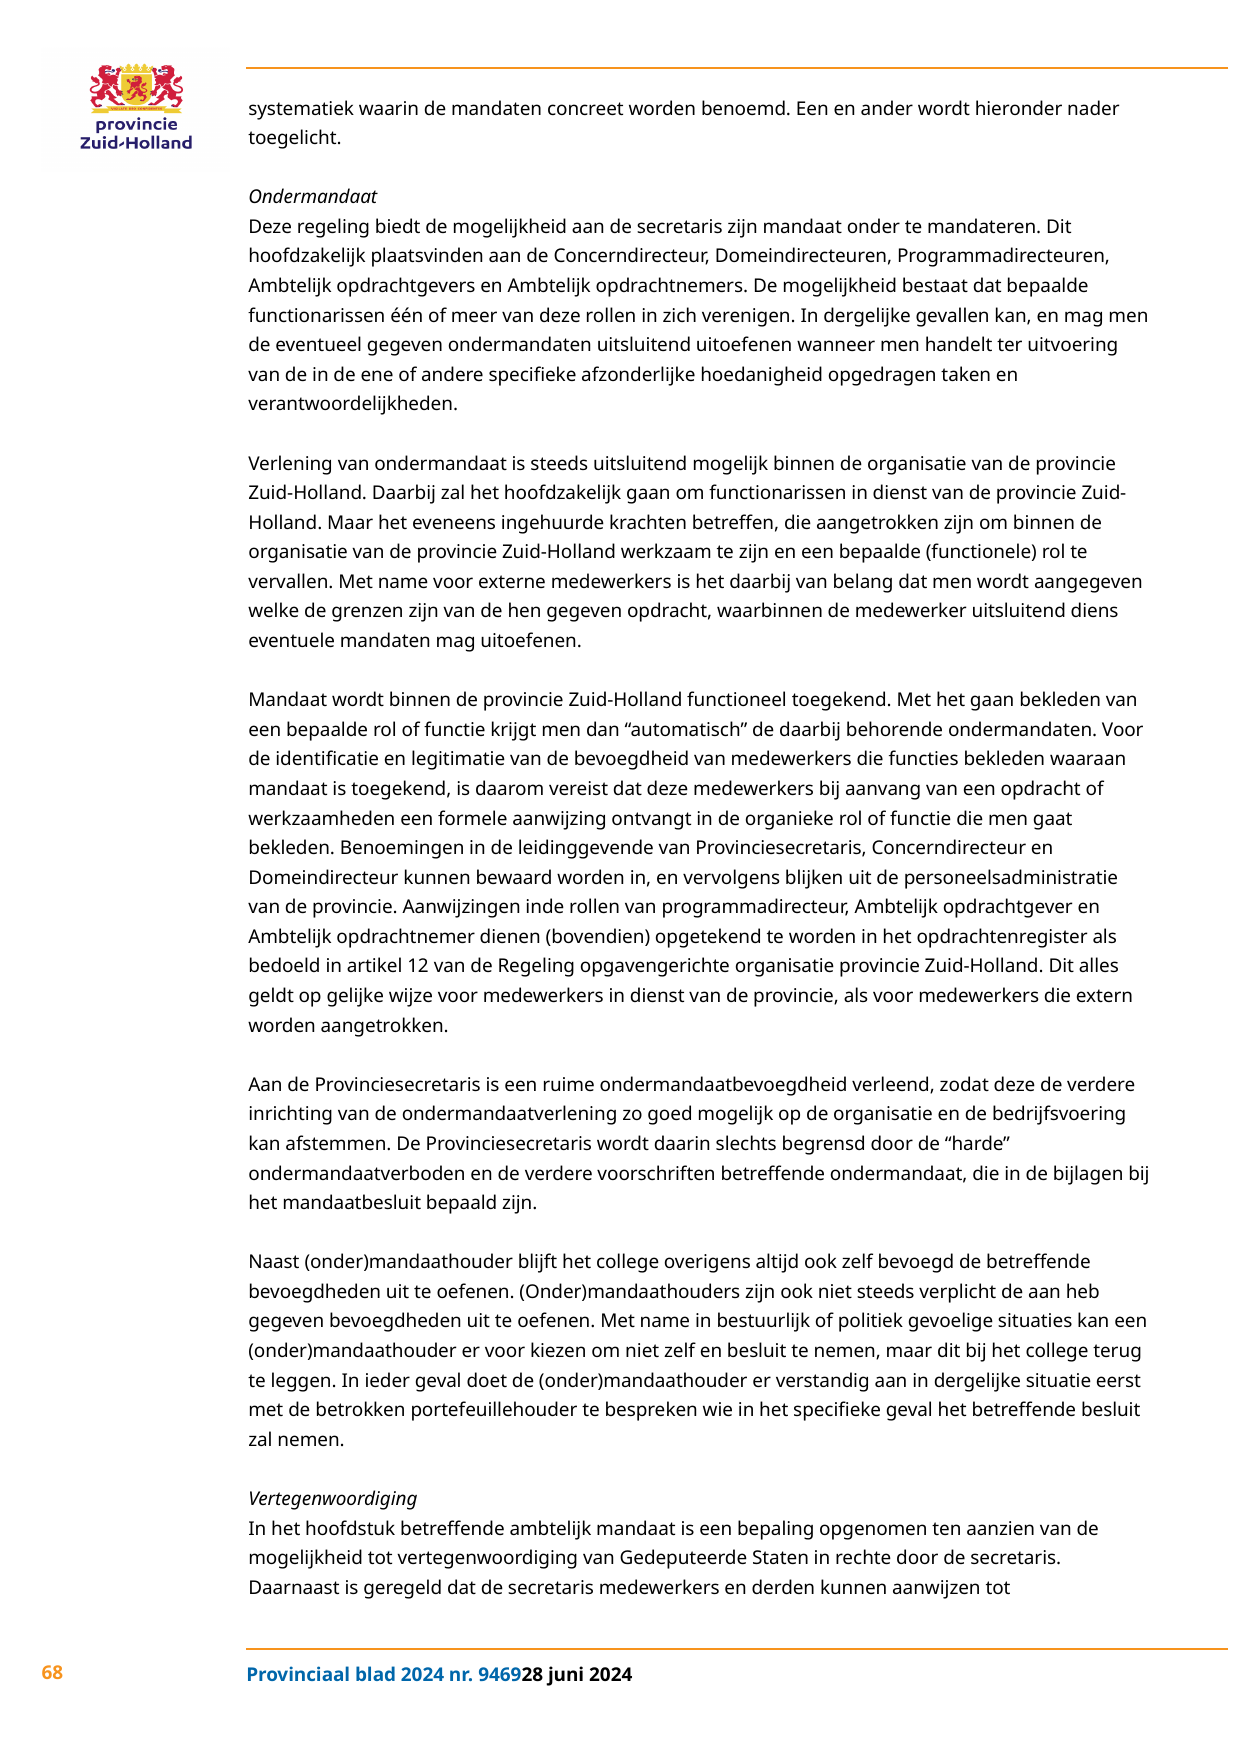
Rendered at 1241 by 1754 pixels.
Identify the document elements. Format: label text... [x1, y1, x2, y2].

text systematiek waarin de mandaten concreet worden benoemd. Een en ander wordt hieronder nader toegelicht. [248, 95, 1152, 150]
text Mandaat wordt binnen de provincie Zuid-Holland functioneel toegekend. Met het gaan bekleden van een bepaalde rol of functie krijgt men dan “automatisch” de daarbij behorende ondermandaten. Voor de identificatie en legitimatie van de bevoegdheid van medewerkers die functies bekleden waaraan mandaat is toegekend, is daarom vereist dat deze medewerkers bij aanvang van een opdracht of werkzaamheden een formele aanwijzing ontvangt in de organieke rol of functie die men gaat bekleden. Benoemingen in de leidinggevende van Provinciesecretaris, Concerndirecteur en Domeindirecteur kunnen bewaard worden in, en vervolgens blijken uit de personeelsadministratie van de provincie. Aanwijzingen inde rollen van programmadirecteur, Ambtelijk opdrachtgever en Ambtelijk opdrachtnemer dienen (bovendien) opgetekend te worden in het opdrachtenregister als bedoeld in artikel 12 van de Regeling opgavengerichte organisatie provincie Zuid-Holland. Dit alles geldt op gelijke wijze voor medewerkers in dienst van de provincie, als voor medewerkers die extern worden aangetrokken. [248, 686, 1152, 1038]
picture [41, 47, 231, 172]
text Vertegenwoordiging [248, 1485, 1152, 1511]
text Naast (onder)mandaathouder blijft het college overigens altijd ook zelf bevoegd de betreffende bevoegdheden uit te oefenen. (Onder)mandaathouders zijn ook niet steeds verplicht de aan heb gegeven bevoegdheden uit te oefenen. Met name in bestuurlijk of politiek gevoelige situaties kan een (onder)mandaathouder er voor kiezen om niet zelf en besluit te nemen, maar dit bij het college terug te leggen. In ieder geval doet de (onder)mandaathouder er verstandig aan in dergelijke situatie eerst met de betrokken portefeuillehouder te bespreken wie in het specifieke geval het betreffende besluit zal nemen. [248, 1248, 1152, 1452]
text Deze regeling biedt de mogelijkheid aan de secretaris zijn mandaat onder te mandateren. Dit hoofdzakelijk plaatsvinden aan de Concerndirecteur, Domeindirecteuren, Programmadirecteuren, Ambtelijk opdrachtgevers en Ambtelijk opdrachtnemers. De mogelijkheid bestaat dat bepaalde functionarissen één of meer van deze rollen in zich verenigen. In dergelijke gevallen kan, en mag men de eventueel gegeven ondermandaten uitsluitend uitoefenen wanneer men handelt ter uitvoering van de in de ene of andere specifieke afzonderlijke hoedanigheid opgedragen taken en verantwoordelijkheden. [248, 213, 1152, 416]
text Verlening van ondermandaat is steeds uitsluitend mogelijk binnen de organisatie van de provincie Zuid-Holland. Daarbij zal het hoofdzakelijk gaan om functionarissen in dienst van de provincie Zuid-Holland. Maar het eveneens ingehuurde krachten betreffen, die aangetrokken zijn om binnen de organisatie van de provincie Zuid-Holland werkzaam te zijn en een bepaalde (functionele) rol te vervallen. Met name voor externe medewerkers is het daarbij van belang dat men wordt aangegeven welke de grenzen zijn van de hen gegeven opdracht, waarbinnen de medewerker uitsluitend diens eventuele mandaten mag uitoefenen. [248, 450, 1152, 653]
text Aan de Provinciesecretaris is een ruime ondermandaatbevoegdheid verleend, zodat deze de verdere inrichting van de ondermandaatverlening zo goed mogelijk op de organisatie en de bedrijfsvoering kan afstemmen. De Provinciesecretaris wordt daarin slechts begrensd door de “harde” ondermandaatverboden en de verdere voorschriften betreffende ondermandaat, die in de bijlagen bij het mandaatbesluit bepaald zijn. [248, 1071, 1152, 1215]
text In het hoofdstuk betreffende ambtelijk mandaat is een bepaling opgenomen ten aanzien van de mogelijkheid tot vertegenwoordiging van Gedeputeerde Staten in rechte door de secretaris. Daarnaast is geregeld dat de secretaris medewerkers en derden kunnen aanwijzen tot [248, 1515, 1152, 1600]
text Ondermandaat [248, 183, 1152, 209]
